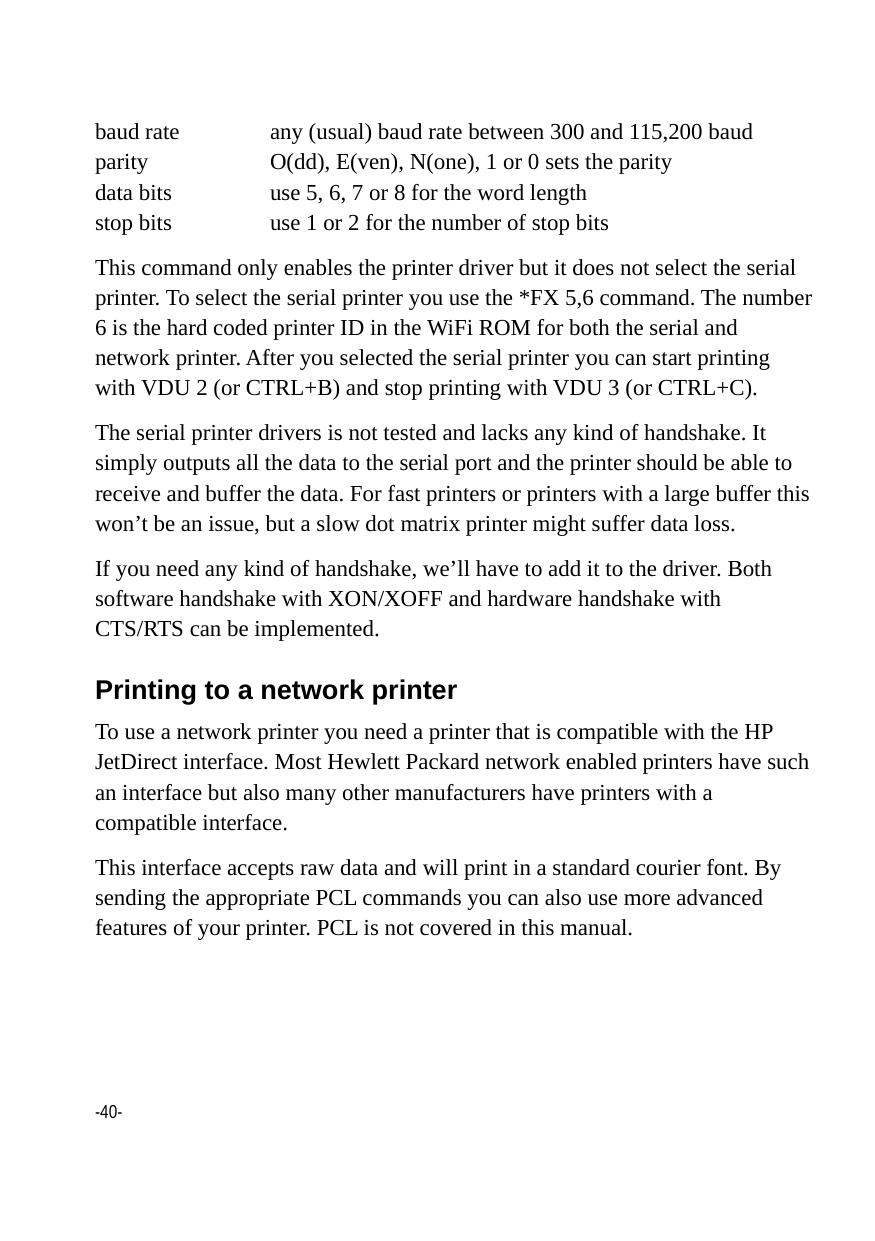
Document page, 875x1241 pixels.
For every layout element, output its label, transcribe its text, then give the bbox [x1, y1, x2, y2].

subtitle Printing to a network printer [95, 674, 815, 706]
text The serial printer drivers is not tested and lacks any kind of handshake. It simply outputs all the data to the serial port and the printer should be able to receive and buffer the data. For fast printers or printers with a large buffer this won’t be an issue, but a slow dot matrix printer might suffer data loss. [95, 419, 815, 536]
text This interface accepts raw data and will print in a standard courier font. By sending the appropriate PCL commands you can also use more advanced features of your printer. PCL is not covered in this manual. [95, 853, 815, 940]
text This command only enables the printer driver but it does not select the serial printer. To select the serial printer you use the *FX 5,6 command. The number 6 is the hard coded printer ID in the WiFi ROM for both the serial and network printer. After you selected the serial printer you can start printing with VDU 2 (or CTRL+B) and stop printing with VDU 3 (or CTRL+C). [95, 253, 815, 401]
text baud rate any (usual) baud rate between 300 and 115,200 baud parity O(dd), E(ven), N(one), 1 or 0 sets the parity data bits use 5, 6, 7 or 8 for the word length stop bits use 1 or 2 for the number of stop bits [95, 118, 815, 235]
text To use a network printer you need a printer that is compatible with the HP JetDirect interface. Most Hewlett Packard network enabled printers have such an interface but also many other manufacturers have printers with a compatible interface. [95, 718, 815, 835]
text If you need any kind of handshake, we’ll have to add it to the driver. Both software handshake with XON/XOFF and hardware handshake with CTS/RTS can be implemented. [95, 554, 815, 641]
